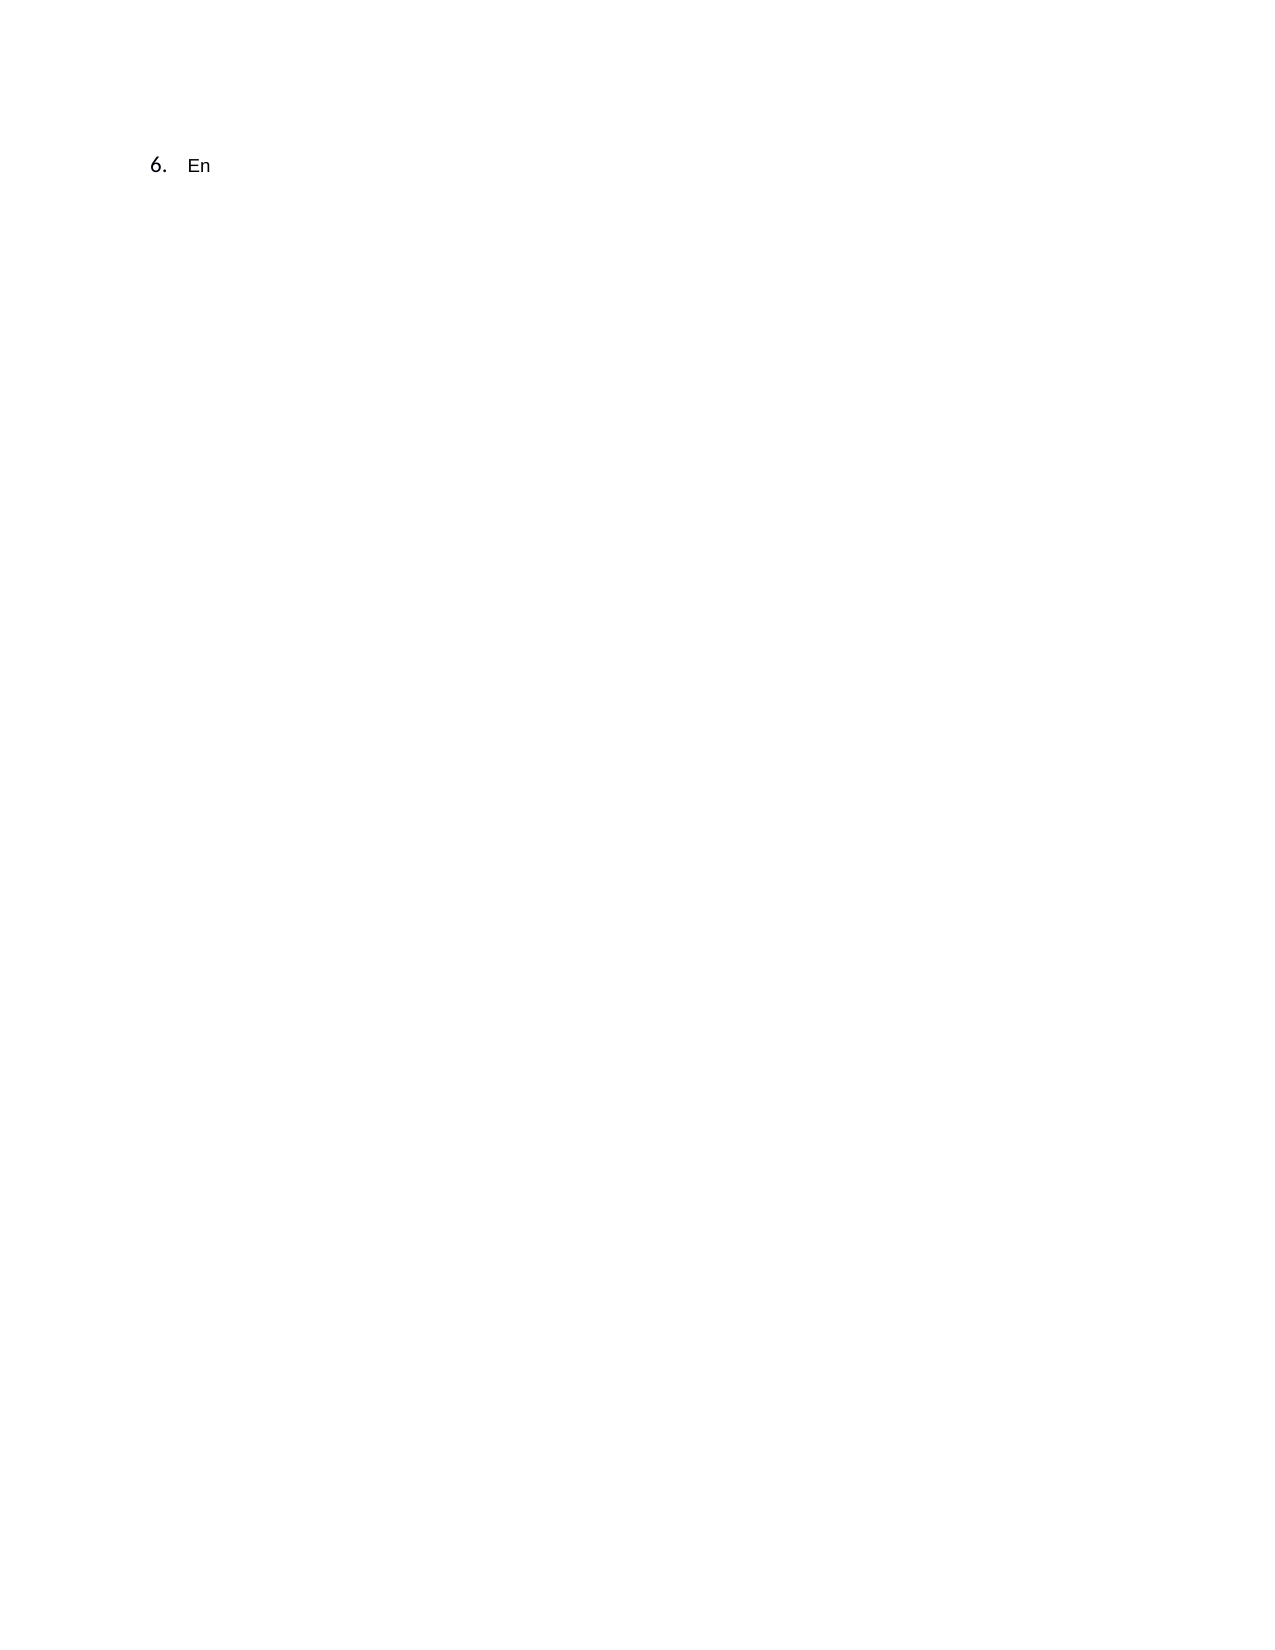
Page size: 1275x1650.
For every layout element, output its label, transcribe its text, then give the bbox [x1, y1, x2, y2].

list En [150, 150, 1125, 178]
